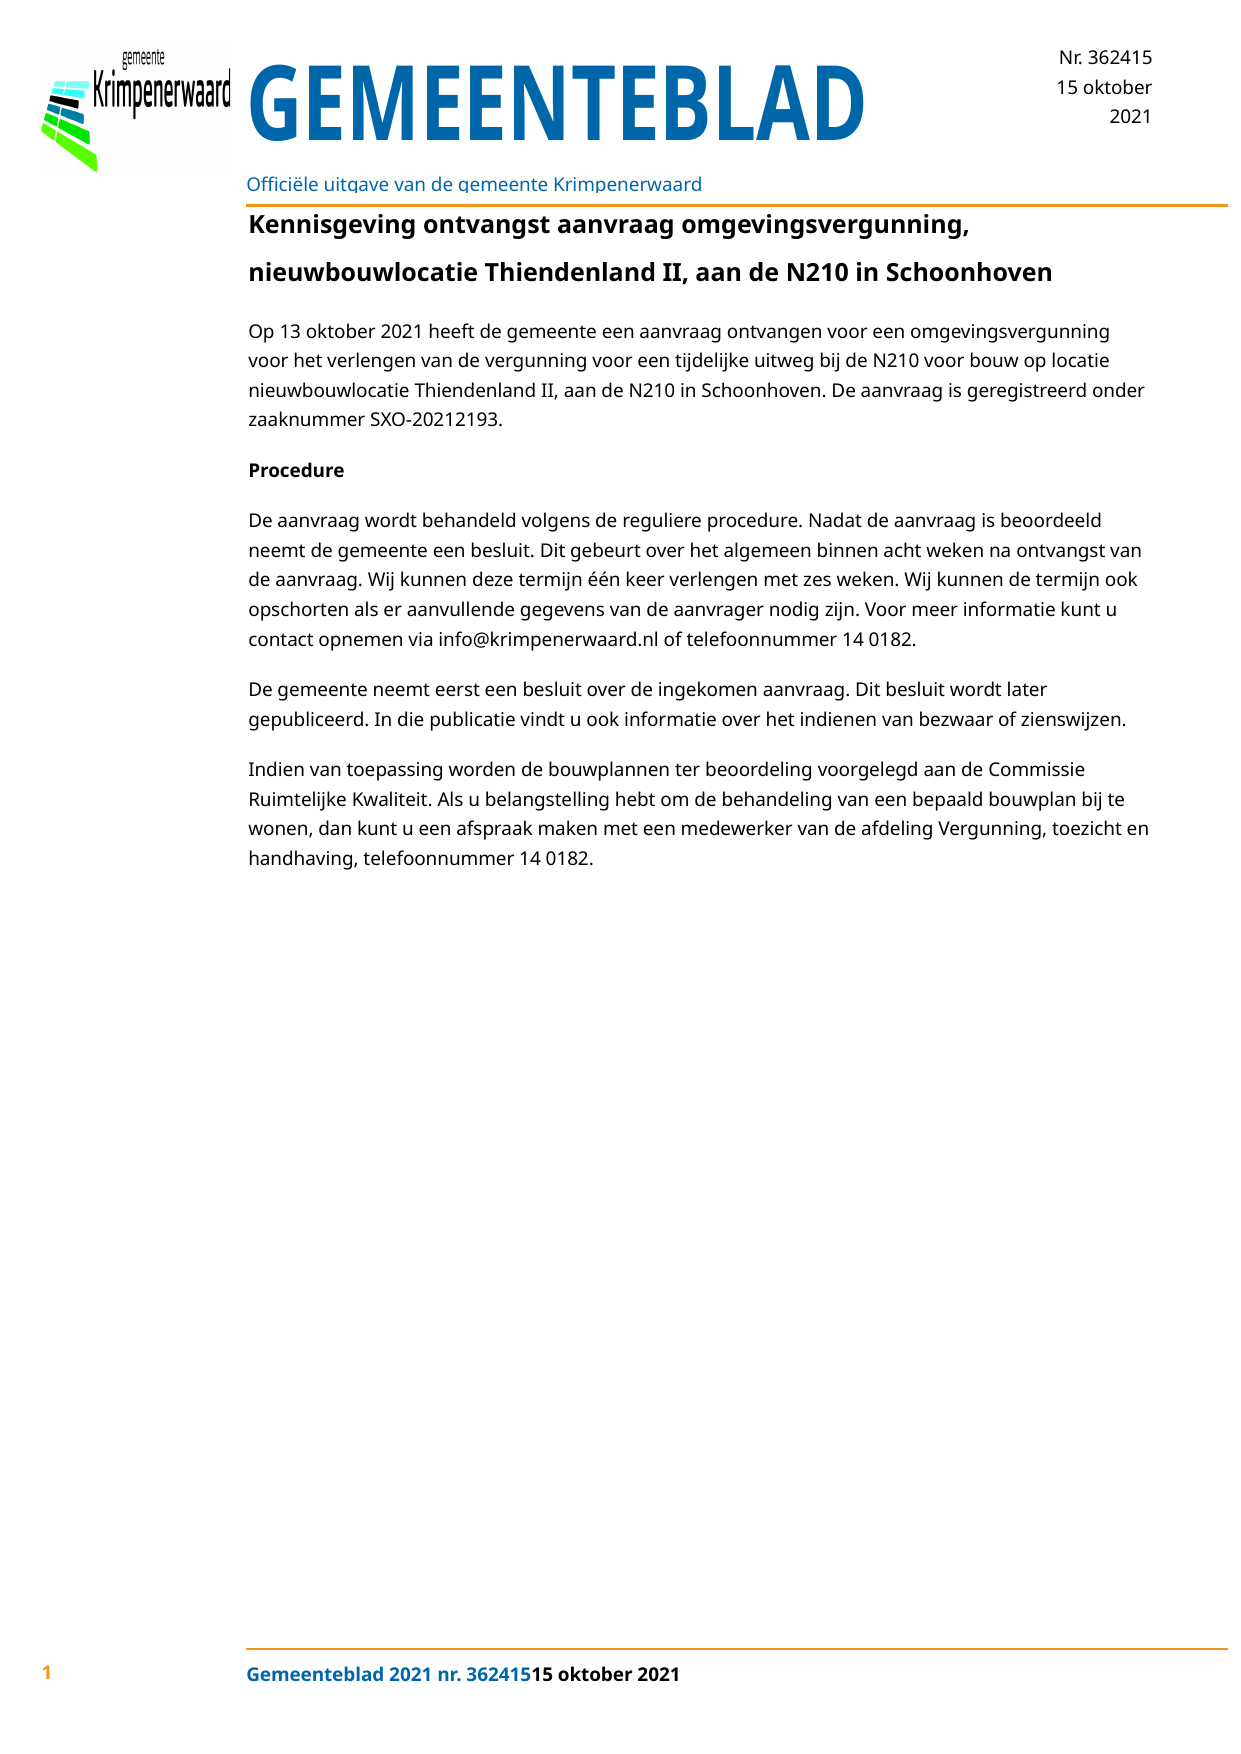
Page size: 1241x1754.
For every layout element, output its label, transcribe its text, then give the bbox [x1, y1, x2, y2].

text De gemeente neemt eerst een besluit over de ingekomen aanvraag. Dit besluit wordt later gepubliceerd. In die publicatie vindt u ook informatie over het indienen van bezwaar of zienswijzen. [248, 676, 1152, 732]
text Kennisgeving ontvangst aanvraag omgevingsvergunning, nieuwbouwlocatie Thiendenland II, aan de N210 in Schoonhoven [248, 207, 1152, 288]
picture [41, 47, 231, 172]
text Procedure [248, 457, 1152, 483]
text Op 13 oktober 2021 heeft de gemeente een aanvraag ontvangen voor een omgevingsvergunning voor het verlengen van de vergunning voor een tijdelijke uitweg bij de N210 voor bouw op locatie nieuwbouwlocatie Thiendenland II, aan de N210 in Schoonhoven. De aanvraag is geregistreerd onder zaaknummer SXO-20212193. [248, 318, 1152, 432]
text De aanvraag wordt behandeld volgens de reguliere procedure. Nadat de aanvraag is beoordeeld neemt de gemeente een besluit. Dit gebeurt over het algemeen binnen acht weken na ontvangst van de aanvraag. Wij kunnen deze termijn één keer verlengen met zes weken. Wij kunnen de termijn ook opschorten als er aanvullende gegevens van de aanvrager nodig zijn. Voor meer informatie kunt u contact opnemen via info@krimpenerwaard.nl of telefoonnummer 14 0182. [248, 507, 1152, 652]
text Indien van toepassing worden de bouwplannen ter beoordeling voorgelegd aan de Commissie Ruimtelijke Kwaliteit. Als u belangstelling hebt om de behandeling van een bepaald bouwplan bij te wonen, dan kunt u een afspraak maken met een medewerker van de afdeling Vergunning, toezicht en handhaving, telefoonnummer 14 0182. [248, 756, 1152, 871]
